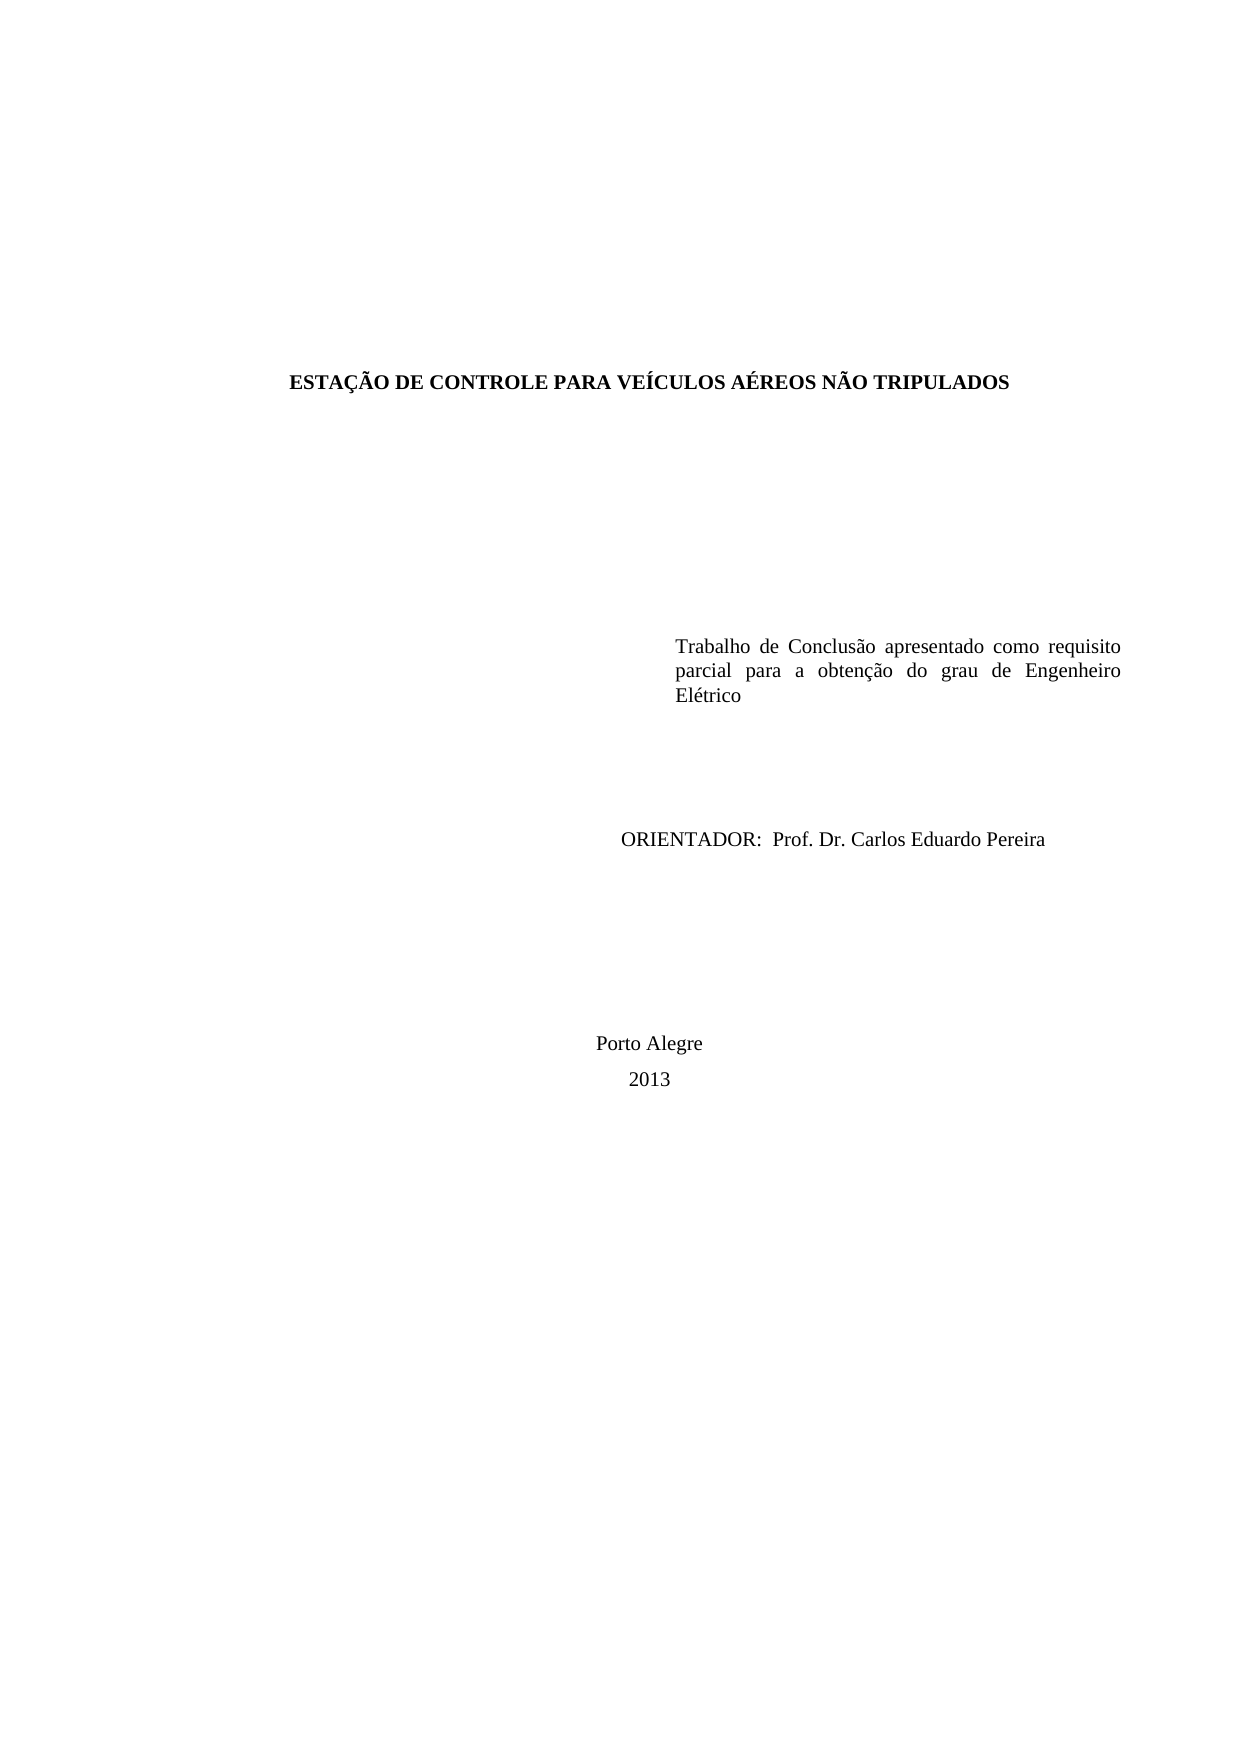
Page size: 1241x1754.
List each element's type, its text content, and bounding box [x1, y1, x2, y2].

text 2013 [177, 1067, 1121, 1091]
text Porto Alegre [177, 1031, 1121, 1055]
text ORIENTADOR: Prof. Dr. Carlos Eduardo Pereira [471, 827, 1121, 851]
text ESTAÇÃO DE CONTROLE PARA Veículos Aéreos NÃO TRIPULADOS [177, 370, 1121, 394]
text Trabalho de Conclusão apresentado como requisito parcial para a obtenção do grau de Engenheiro Elétrico [675, 610, 1121, 707]
